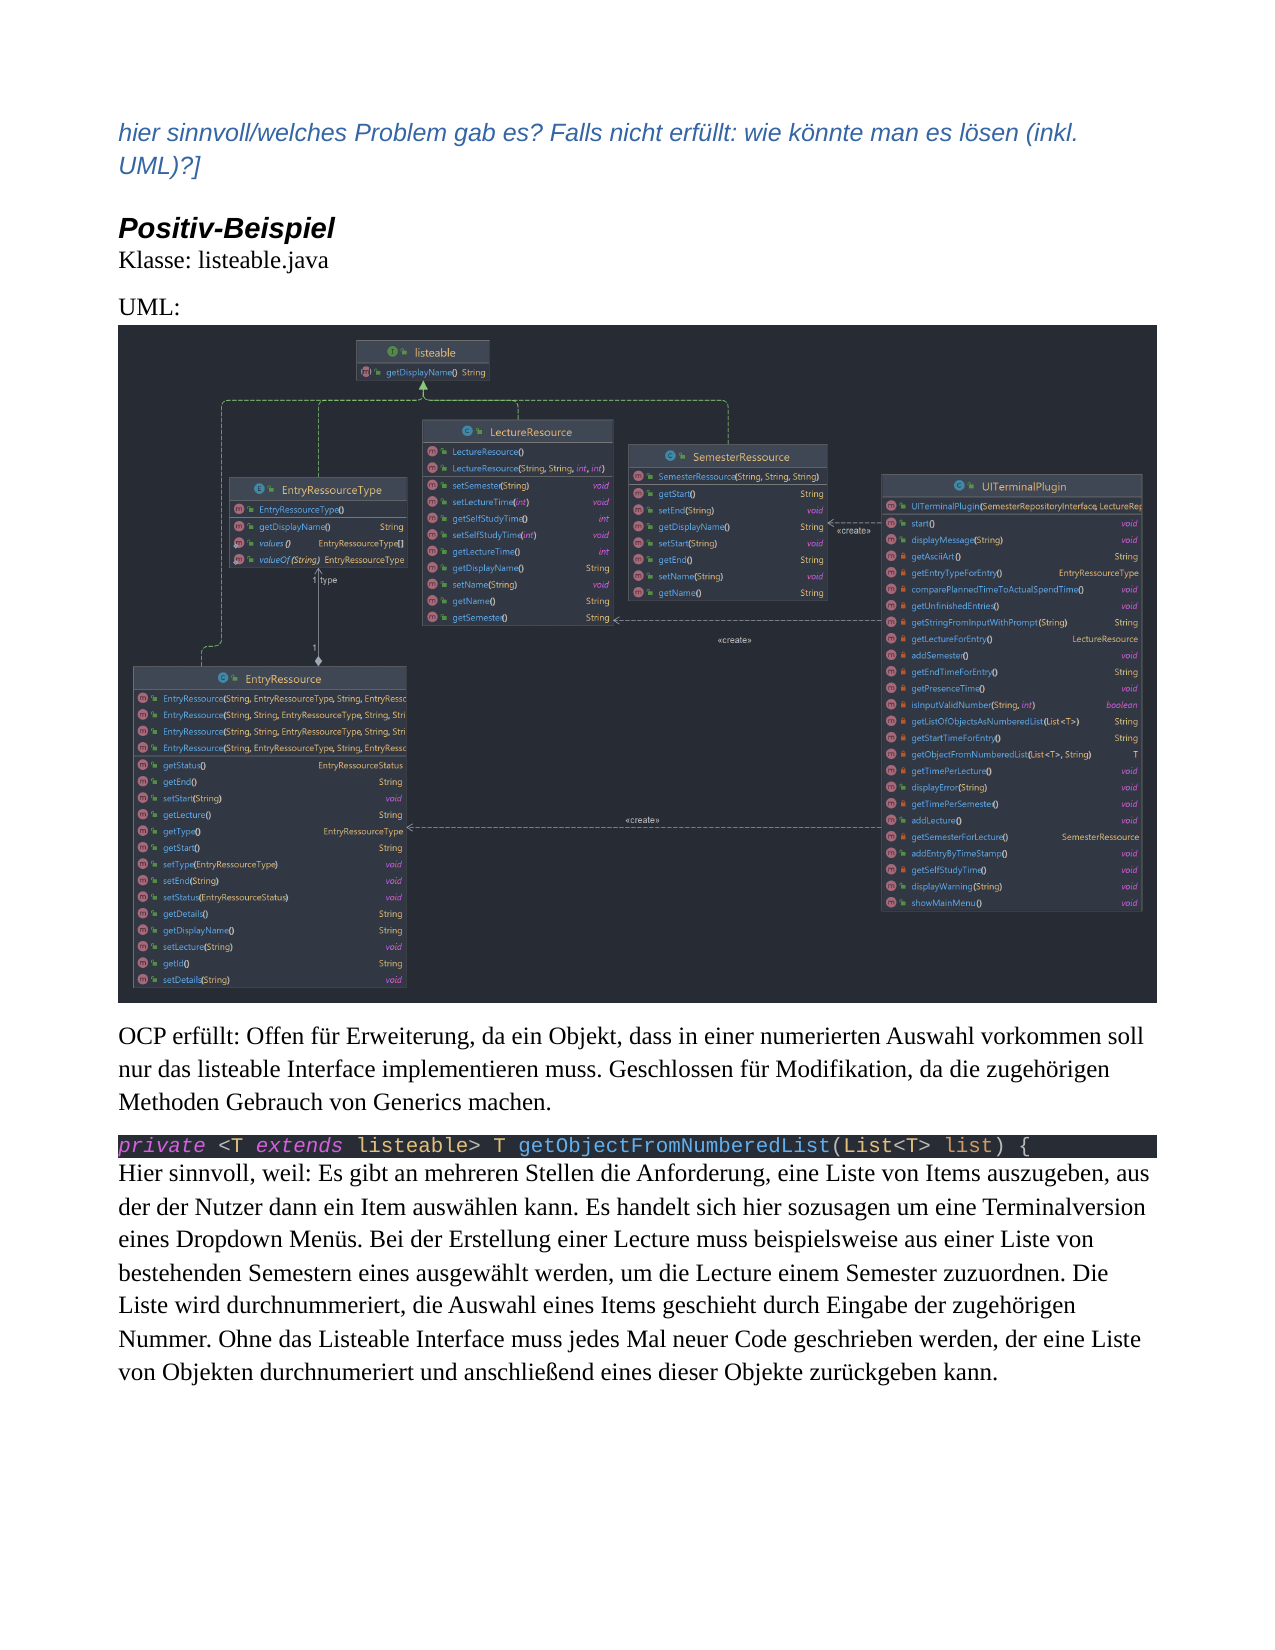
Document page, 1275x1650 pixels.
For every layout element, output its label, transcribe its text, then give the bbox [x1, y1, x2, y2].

text private <T extends listeable> T getObjectFromNumberedList(List<T> list) { [118, 1135, 1157, 1158]
subtitle Positiv-Beispiel [118, 211, 1157, 245]
text UML: [118, 292, 1157, 325]
text Hier sinnvoll, weil: Es gibt an mehreren Stellen die Anforderung, eine Liste von Items auszugeben, aus der der Nutzer dann ein Item auswählen kann. Es handelt sich hier sozusagen um eine Terminalversion eines Dropdown Menüs. Bei der Erstellung einer Lecture muss beispielsweise aus einer Liste von bestehenden Semestern eines ausgewählt werden, um die Lecture einem Semester zuzuordnen. Die Liste wird durchnummeriert, die Auswahl eines Items geschieht durch Eingabe der zugehörigen Nummer. Ohne das Listeable Interface muss jedes Mal neuer Code geschrieben werden, der eine Liste von Objekten durchnumeriert und anschließend eines dieser Objekte zurückgeben kann. [118, 1158, 1157, 1385]
text hier sinnvoll/welches Problem gab es? Falls nicht erfüllt: wie könnte man es lösen (inkl. UML)?] [118, 118, 1157, 180]
text OCP erfüllt: Offen für Erweiterung, da ein Objekt, dass in einer numerierten Auswahl vorkommen soll nur das listeable Interface implementieren muss. Geschlossen für Modifikation, da die zugehörigen Methoden Gebrauch von Generics machen. [118, 1021, 1157, 1116]
text Klasse: listeable.java [118, 245, 1157, 273]
